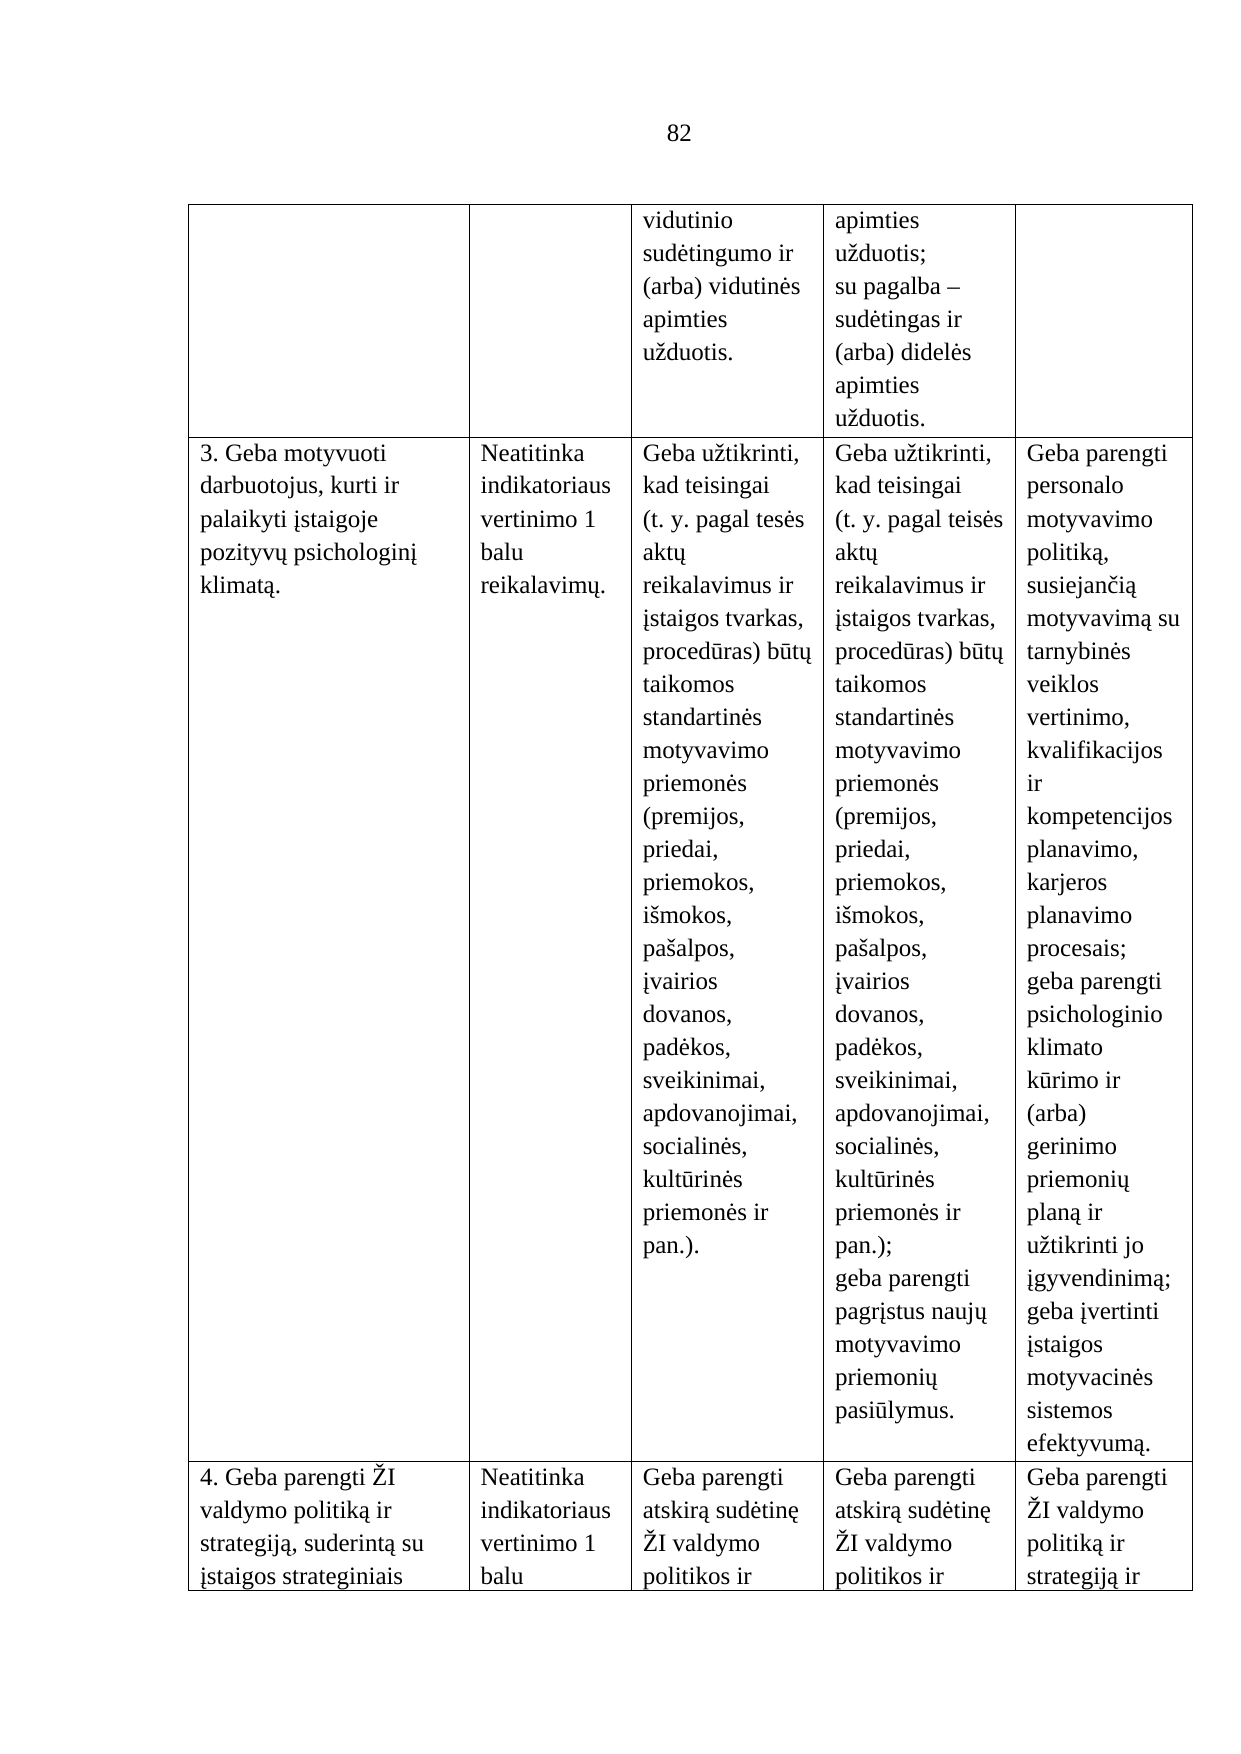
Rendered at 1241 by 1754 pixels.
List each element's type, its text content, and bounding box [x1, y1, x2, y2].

table_cell Neatitinka indikatoriaus vertinimo 1 balu [470, 1462, 631, 1590]
table_cell vidutinio sudėtingumo ir (arba) vidutinės apimties užduotis. [632, 205, 823, 437]
table_cell Geba užtikrinti, kad teisingai (t. y. pagal teisės aktų reikalavimus ir įstaigos tvarkas, procedūras) būtų taikomos standartinės motyvavimo priemonės (premijos, priedai, priemokos, išmokos, pašalpos, įvairios dovanos, padėkos, sveikinimai, apdovanojimai, socialinės, kultūrinės priemonės ir pan.); geba parengti pagrįstus naujų motyvavimo priemonių pasiūlymus. [824, 438, 1015, 1461]
table_cell 4. Geba parengti ŽI valdymo politiką ir strategiją, suderintą su įstaigos strateginiais [189, 1462, 469, 1590]
table_cell apimties užduotis; su pagalba – sudėtingas ir (arba) didelės apimties užduotis. [824, 205, 1015, 437]
table_cell Geba parengti atskirą sudėtinę ŽI valdymo politikos ir [632, 1462, 823, 1590]
table_cell [470, 205, 631, 437]
table_cell 3. Geba motyvuoti darbuotojus, kurti ir palaikyti įstaigoje pozityvų psichologinį klimatą. [189, 438, 469, 1461]
table_cell Geba parengti personalo motyvavimo politiką, susiejančią motyvavimą su tarnybinės veiklos vertinimo, kvalifikacijos ir kompetencijos planavimo, karjeros planavimo procesais; geba parengti psichologinio klimato kūrimo ir (arba) gerinimo priemonių planą ir užtikrinti jo įgyvendinimą; geba įvertinti įstaigos motyvacinės sistemos efektyvumą. [1016, 438, 1192, 1461]
table_cell Geba užtikrinti, kad teisingai (t. y. pagal tesės aktų reikalavimus ir įstaigos tvarkas, procedūras) būtų taikomos standartinės motyvavimo priemonės (premijos, priedai, priemokos, išmokos, pašalpos, įvairios dovanos, padėkos, sveikinimai, apdovanojimai, socialinės, kultūrinės priemonės ir pan.). [632, 438, 823, 1461]
table_cell Geba parengti ŽI valdymo politiką ir strategiją ir [1016, 1462, 1192, 1590]
table_cell Geba parengti atskirą sudėtinę ŽI valdymo politikos ir [824, 1462, 1015, 1590]
table_cell Neatitinka indikatoriaus vertinimo 1 balu reikalavimų. [470, 438, 631, 1461]
table_cell [1016, 205, 1192, 437]
table_cell [189, 205, 469, 437]
